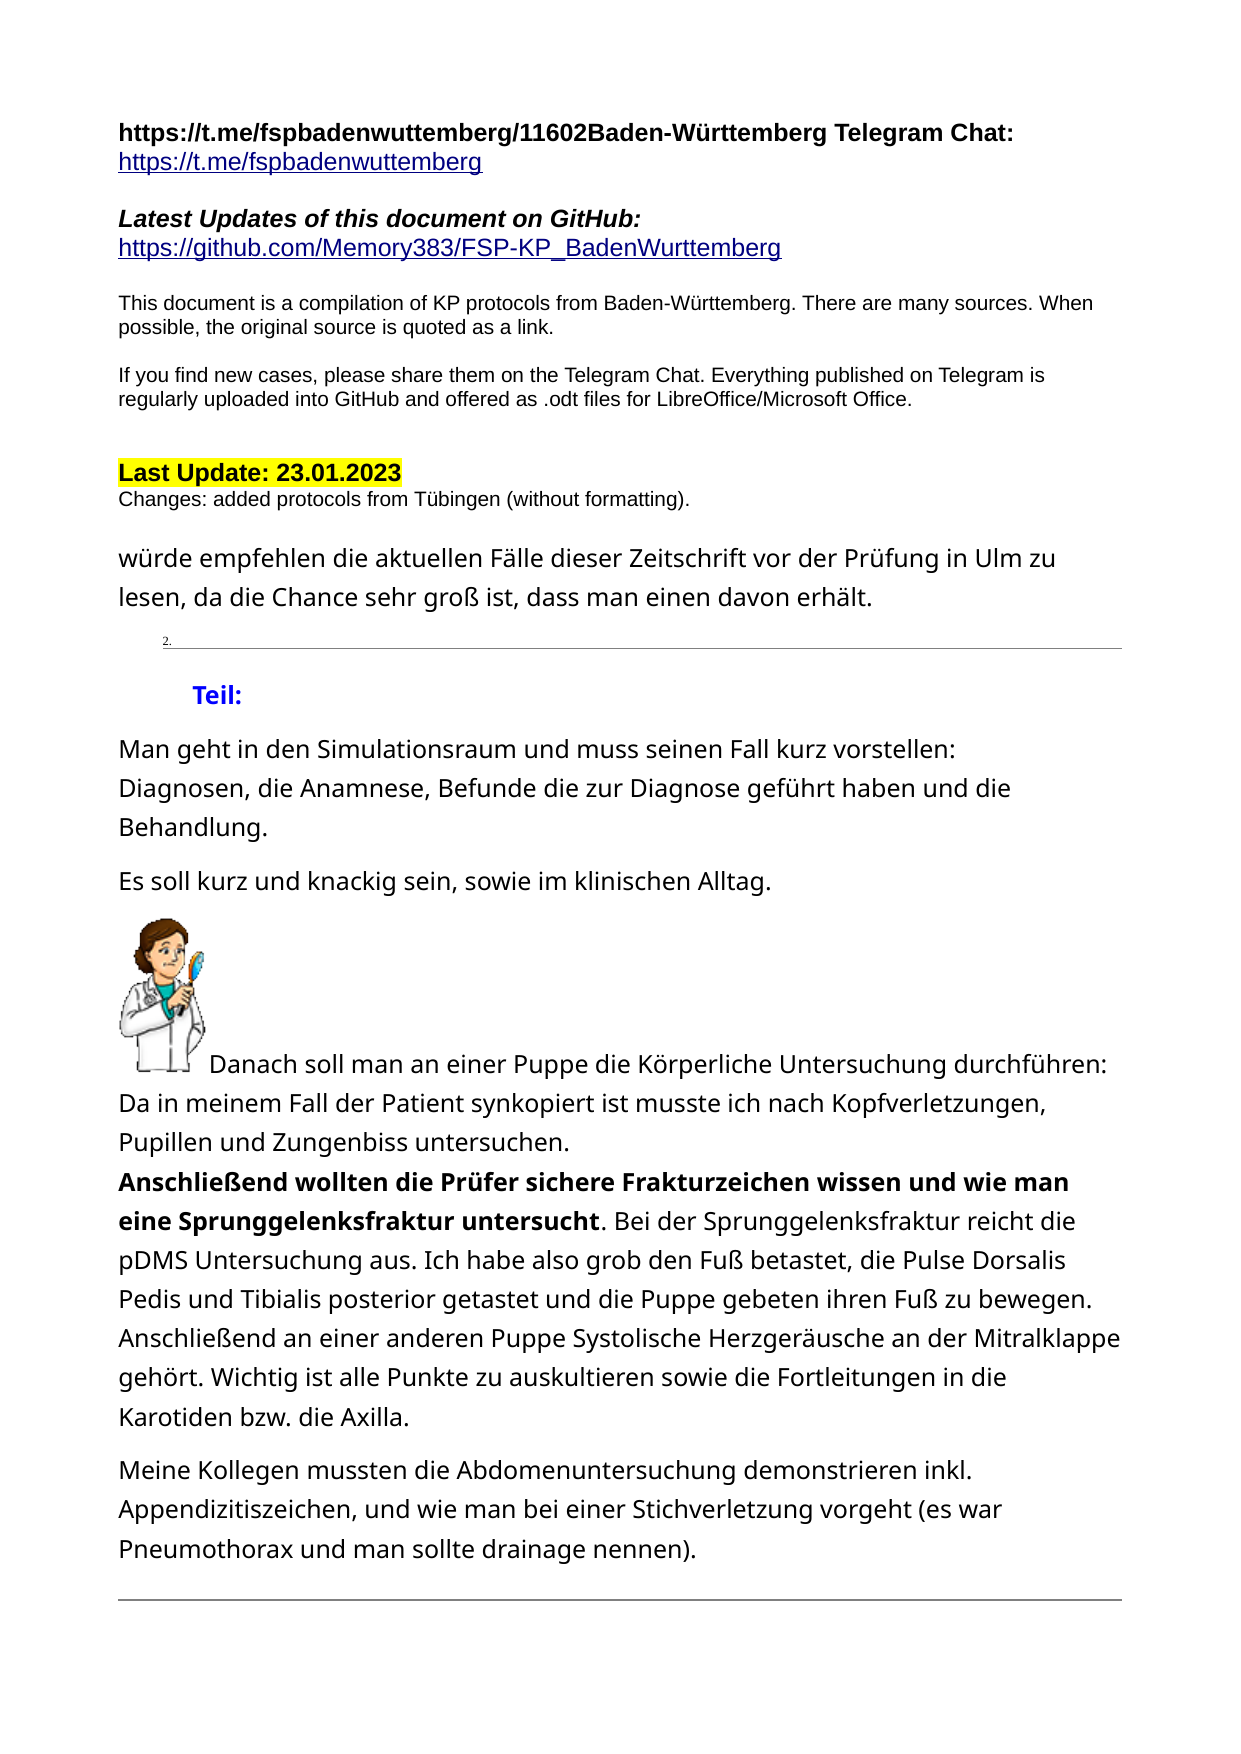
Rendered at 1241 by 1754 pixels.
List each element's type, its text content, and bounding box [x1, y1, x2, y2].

text Danach soll man an einer Puppe die Körperliche Untersuchung durchführen: Da in meinem Fall der Patient synkopiert ist musste ich nach Kopfverletzungen, Pupillen und Zungenbiss untersuchen. Anschließend wollten die Prüfer sichere Frakturzeichen wissen und wie man eine Sprunggelenksfraktur untersucht. Bei der Sprunggelenksfraktur reicht die pDMS Untersuchung aus. Ich habe also grob den Fuß betastet, die Pulse Dorsalis Pedis und Tibialis posterior getastet und die Puppe gebeten ihren Fuß zu bewegen. Anschließend an einer anderen Puppe Systolische Herzgeräusche an der Mitralklappe gehört. Wichtig ist alle Punkte zu auskultieren sowie die Fortleitungen in die Karotiden bzw. die Axilla. [118, 1047, 1122, 1433]
text würde empfehlen die aktuellen Fälle dieser Zeitschrift vor der Prüfung in Ulm zu lesen, da die Chance sehr groß ist, dass man einen davon erhält. [118, 541, 1122, 614]
list Teil: [162, 678, 1122, 712]
picture [118, 917, 209, 1074]
text Man geht in den Simulationsraum und muss seinen Fall kurz vorstellen: Diagnosen, die Anamnese, Befunde die zur Diagnose geführt haben und die Behandlung. [118, 731, 1122, 844]
text Es soll kurz und knackig sein, sowie im klinischen Alltag. [118, 863, 1122, 898]
text Meine Kollegen mussten die Abdomenuntersuchung demonstrieren inkl. Appendizitiszeichen, und wie man bei einer Stichverletzung vorgeht (es war Pneumothorax und man sollte drainage nennen). [118, 1453, 1122, 1565]
